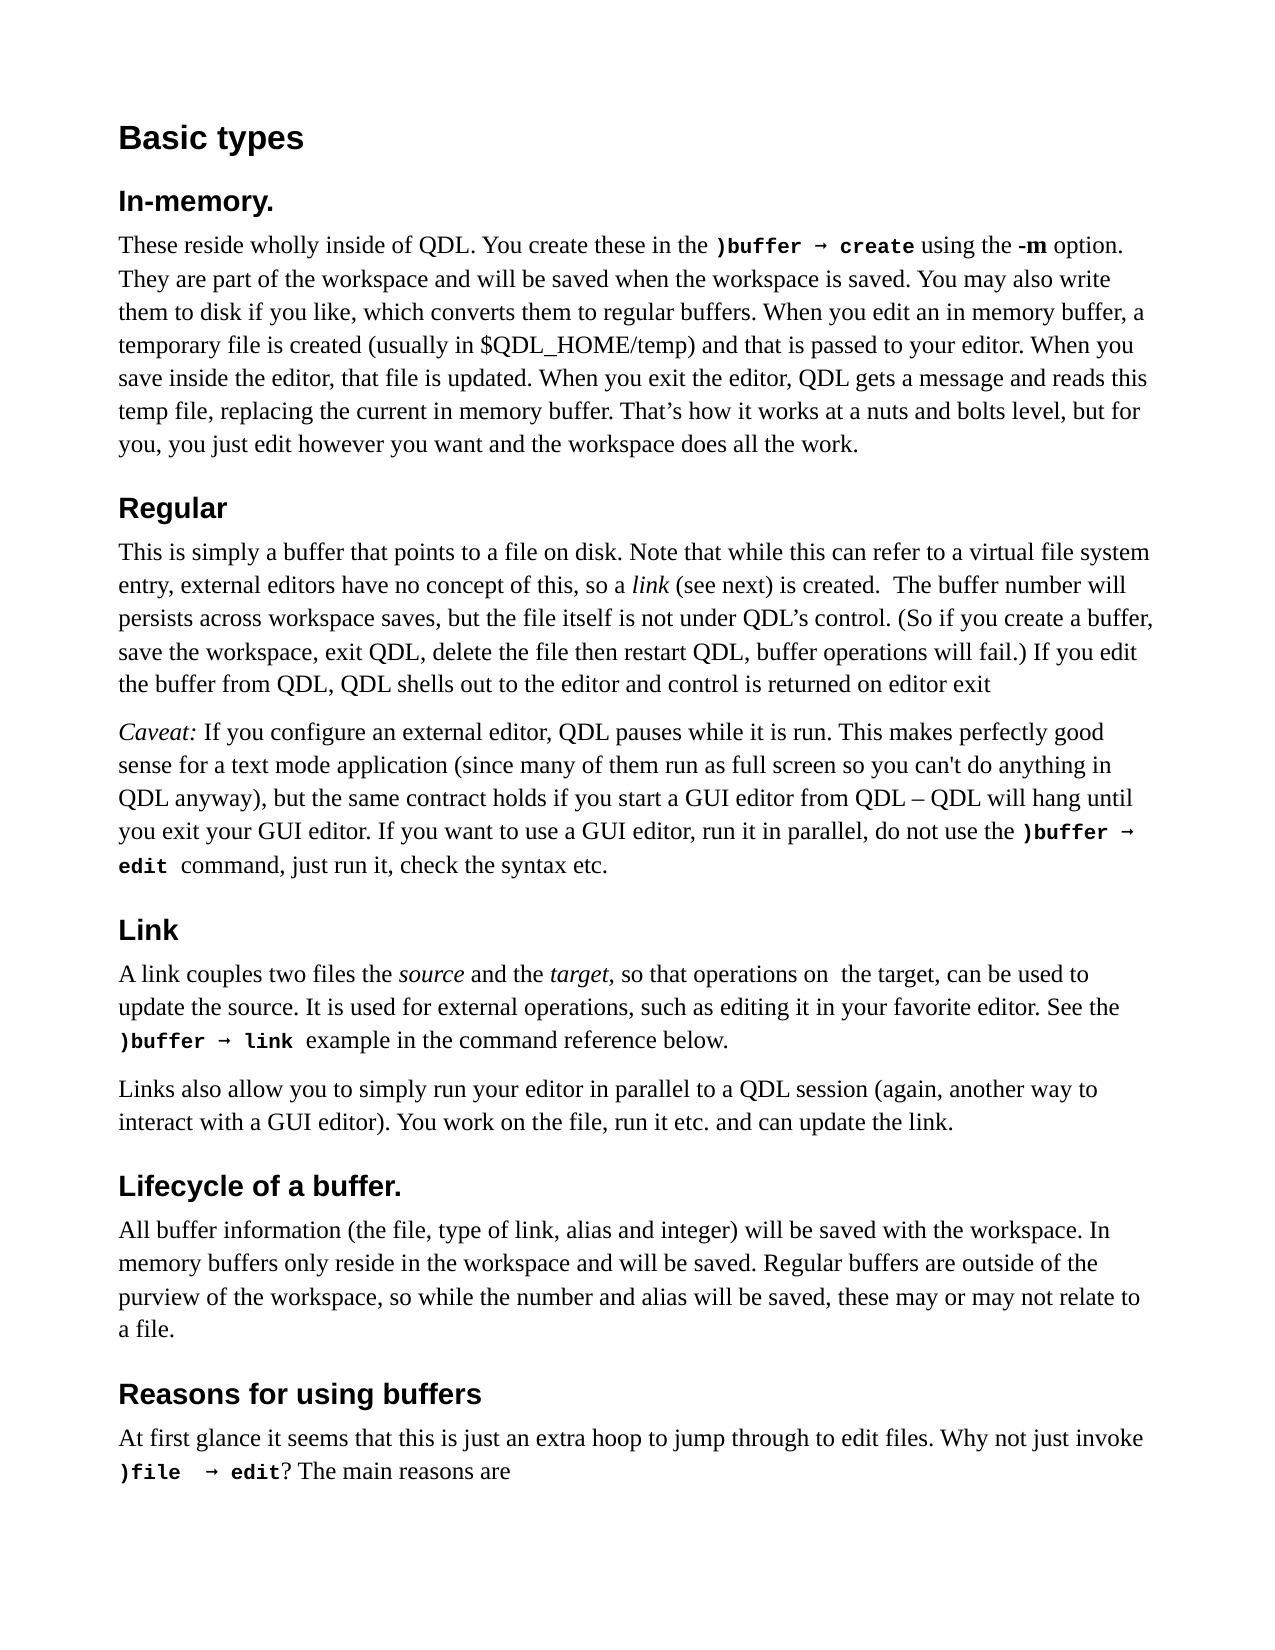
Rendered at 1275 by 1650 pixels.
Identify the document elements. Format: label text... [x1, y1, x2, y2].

subtitle Reasons for using buffers [118, 1377, 1157, 1411]
text This is simply a buffer that points to a file on disk. Note that while this can refer to a virtual file system entry, external editors have no concept of this, so a link (see next) is created. The buffer number will persists across workspace saves, but the file itself is not under QDL’s control. (So if you create a buffer, save the workspace, exit QDL, delete the file then restart QDL, buffer operations will fail.) If you edit the buffer from QDL, QDL shells out to the editor and control is returned on editor exit [118, 537, 1157, 698]
text At first glance it seems that this is just an extra hoop to jump through to edit files. Why not just invoke )file ➞ edit? The main reasons are [118, 1423, 1157, 1486]
subtitle Link [118, 913, 1157, 947]
text A link couples two files the source and the target, so that operations on the target, can be used to update the source. It is used for external operations, such as editing it in your favorite editor. See the )buffer ➞ link example in the command reference below. [118, 959, 1157, 1055]
text Caveat: If you configure an external editor, QDL pauses while it is run. This makes perfectly good sense for a text mode application (since many of them run as full screen so you can't do anything in QDL anyway), but the same contract holds if you start a GUI editor from QDL – QDL will hang until you exit your GUI editor. If you want to use a GUI editor, run it in parallel, do not use the )buffer ➞ edit command, just run it, check the syntax etc. [118, 717, 1157, 880]
subtitle Lifecycle of a buffer. [118, 1169, 1157, 1203]
text All buffer information (the file, type of link, alias and integer) will be saved with the workspace. In memory buffers only reside in the workspace and will be saved. Regular buffers are outside of the purview of the workspace, so while the number and alias will be saved, these may or may not relate to a file. [118, 1216, 1157, 1343]
subtitle Regular [118, 491, 1157, 525]
subtitle Basic types [118, 118, 1157, 157]
subtitle In-memory. [118, 184, 1157, 218]
text Links also allow you to simply run your editor in parallel to a QDL session (again, another way to interact with a GUI editor). You work on the file, run it etc. and can update the link. [118, 1074, 1157, 1136]
text These reside wholly inside of QDL. You create these in the )buffer ➞ create using the -m option. They are part of the workspace and will be saved when the workspace is saved. You may also write them to disk if you like, which converts them to regular buffers. When you edit an in memory buffer, a temporary file is created (usually in $QDL_HOME/temp) and that is passed to your editor. When you save inside the editor, that file is updated. When you exit the editor, QDL gets a message and reads this temp file, replacing the current in memory buffer. That’s how it works at a nuts and bolts level, but for you, you just edit however you want and the workspace does all the work. [118, 230, 1157, 458]
